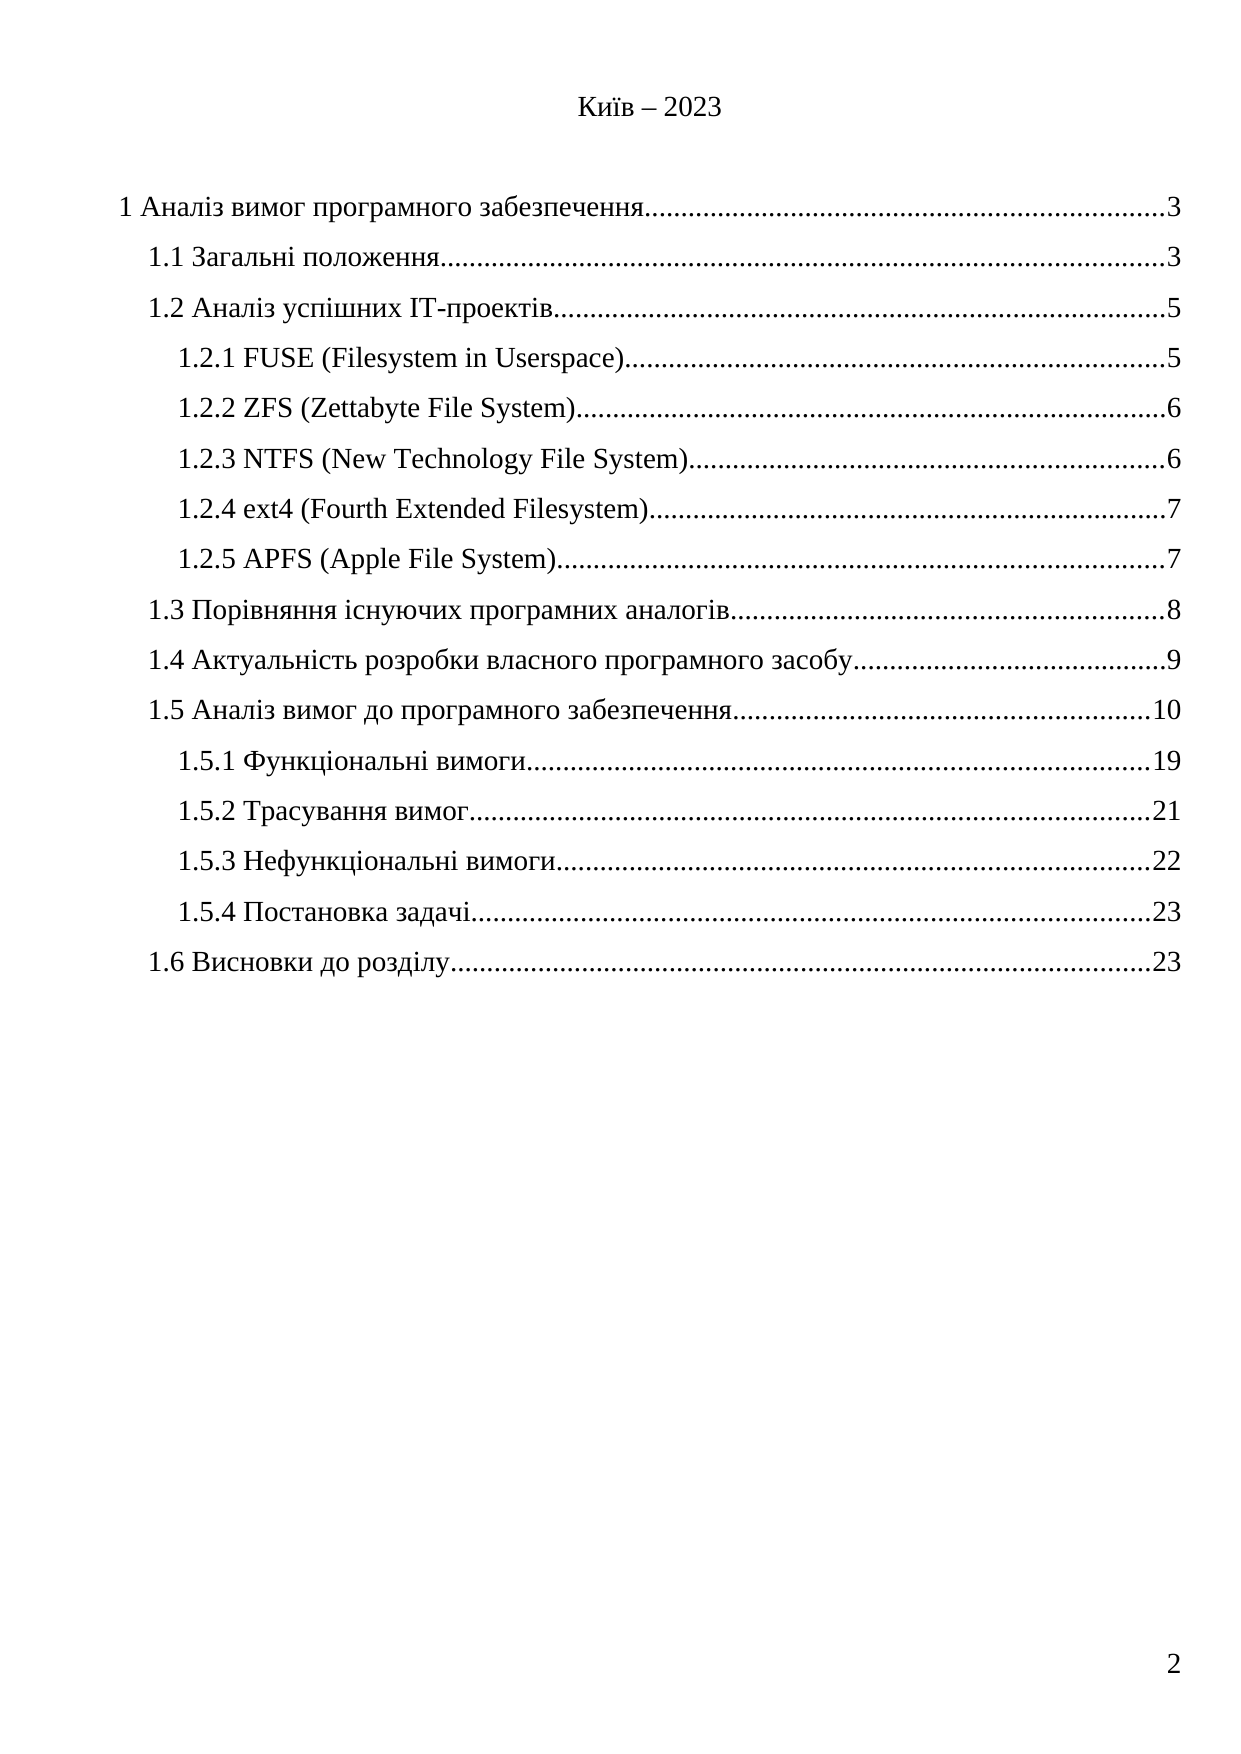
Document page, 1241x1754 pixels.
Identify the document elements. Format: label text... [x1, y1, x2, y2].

text 1.2.4 ext4 (Fourth Extended Filesystem) 7 [177, 491, 1181, 525]
text 1.5.1 Функціональні вимоги 19 [177, 743, 1181, 776]
text 1.5.4 Постановка задачі 23 [177, 894, 1181, 927]
text 1.5.2 Трасування вимог 21 [177, 793, 1181, 827]
text 1.2 Аналіз успішних IT-проектів 5 [148, 290, 1181, 323]
text 1.3 Порівняння існуючих програмних аналогів 8 [148, 592, 1181, 625]
text 1.2.1 FUSE (Filesystem in Userspace) 5 [177, 340, 1181, 374]
text 1.2.5 APFS (Apple File System) 7 [177, 541, 1181, 575]
text 1.1 Загальні положення 3 [148, 239, 1181, 273]
text 1.4 Актуальність розробки власного програмного засобу 9 [148, 642, 1181, 676]
text Київ – 2023 [118, 89, 1181, 122]
text 1.5 Аналіз вимог до програмного забезпечення 10 [148, 692, 1181, 726]
text 1 Аналіз вимог програмного забезпечення 3 [118, 189, 1181, 223]
text 1.6 Висновки до розділу 23 [148, 944, 1181, 977]
text 1.5.3 Нефункціональні вимоги 22 [177, 843, 1181, 877]
text 1.2.2 ZFS (Zettabyte File System) 6 [177, 391, 1181, 424]
text 1.2.3 NTFS (New Technology File System) 6 [177, 441, 1181, 474]
